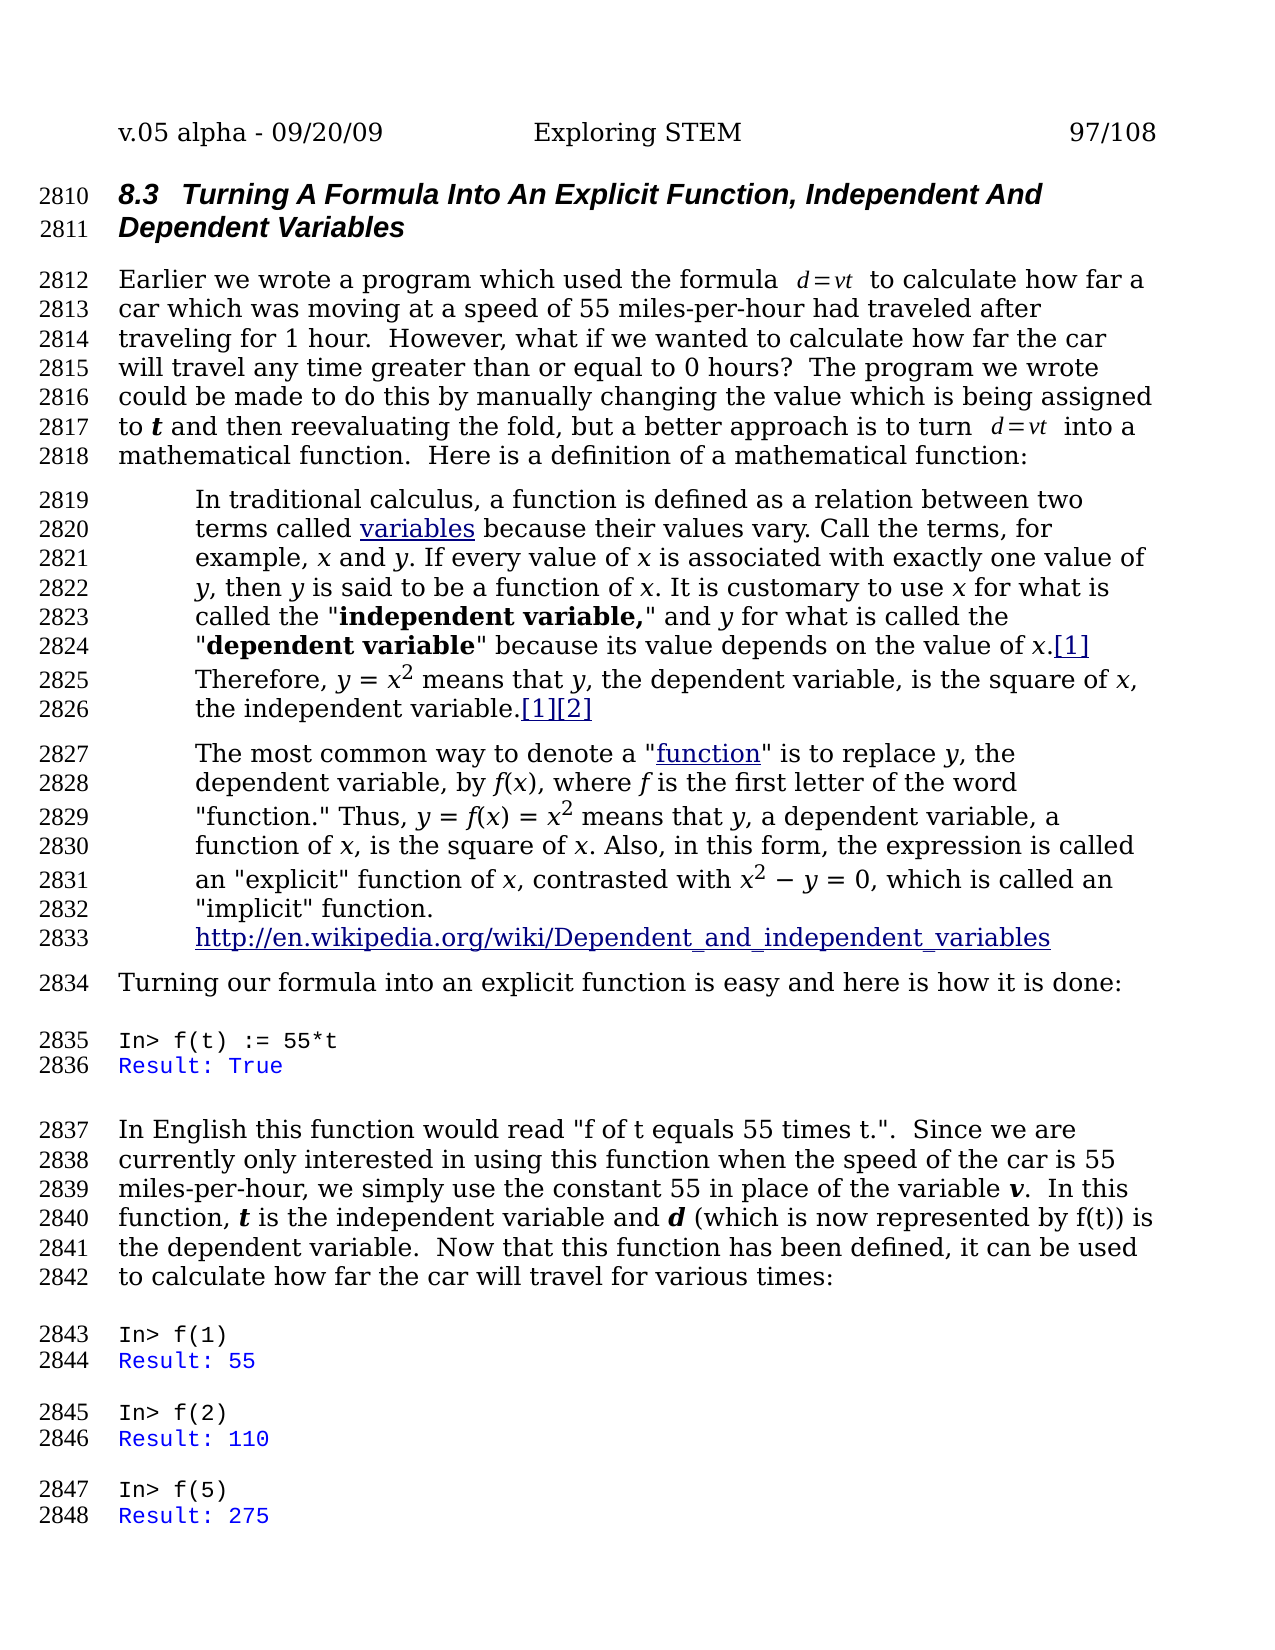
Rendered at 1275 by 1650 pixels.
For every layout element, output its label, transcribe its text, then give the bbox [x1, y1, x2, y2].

text In traditional calculus, a function is defined as a relation between two terms called variables because their values vary. Call the terms, for example, x and y. If every value of x is associated with exactly one value of y, then y is said to be a function of x. It is customary to use x for what is called the "independent variable," and y for what is called the "dependent variable" because its value depends on the value of x.[1] Therefore, y = x2 means that y, the dependent variable, is the square of x, the independent variable.[1][2] [195, 485, 1157, 724]
subtitle Turning A Formula Into An Explicit Function, Independent And Dependent Variables [118, 177, 1157, 244]
text In> f(2) [118, 1401, 1157, 1427]
text Turning our formula into an explicit function is easy and here is how it is done: [118, 968, 1157, 997]
text Result: 275 [118, 1505, 1157, 1531]
text In> f(5) [118, 1479, 1157, 1505]
text In> f(t) := 55*t [118, 1029, 1157, 1055]
text Result: True [118, 1055, 1157, 1081]
text The most common way to denote a "function" is to replace y, the dependent variable, by f(x), where f is the first letter of the word "function." Thus, y = f(x) = x2 means that y, a dependent variable, a function of x, is the square of x. Also, in this form, the expression is called an "explicit" function of x, contrasted with x2 − y = 0, which is called an "implicit" function. http://en.wikipedia.org/wiki/Dependent_and_independent_variables [195, 739, 1157, 953]
text Earlier we wrote a program which used the formulato calculate how far a car which was moving at a speed of 55 miles-per-hour had traveled after traveling for 1 hour. However, what if we wanted to calculate how far the car will travel any time greater than or equal to 0 hours? The program we wrote could be made to do this by manually changing the value which is being assigned to t and then reevaluating the fold, but a better approach is to turninto a mathematical function. Here is a definition of a mathematical function: [118, 265, 1157, 470]
text In English this function would read "f of t equals 55 times t.". Since we are currently only interested in using this function when the speed of the car is 55 miles-per-hour, we simply use the constant 55 in place of the variable v. In this function, t is the independent variable and d (which is now represented by f(t)) is the dependent variable. Now that this function has been defined, it can be used to calculate how far the car will travel for various times: [118, 1116, 1157, 1291]
text In> f(1) [118, 1323, 1157, 1349]
text Result: 110 [118, 1427, 1157, 1453]
text Result: 55 [118, 1349, 1157, 1375]
